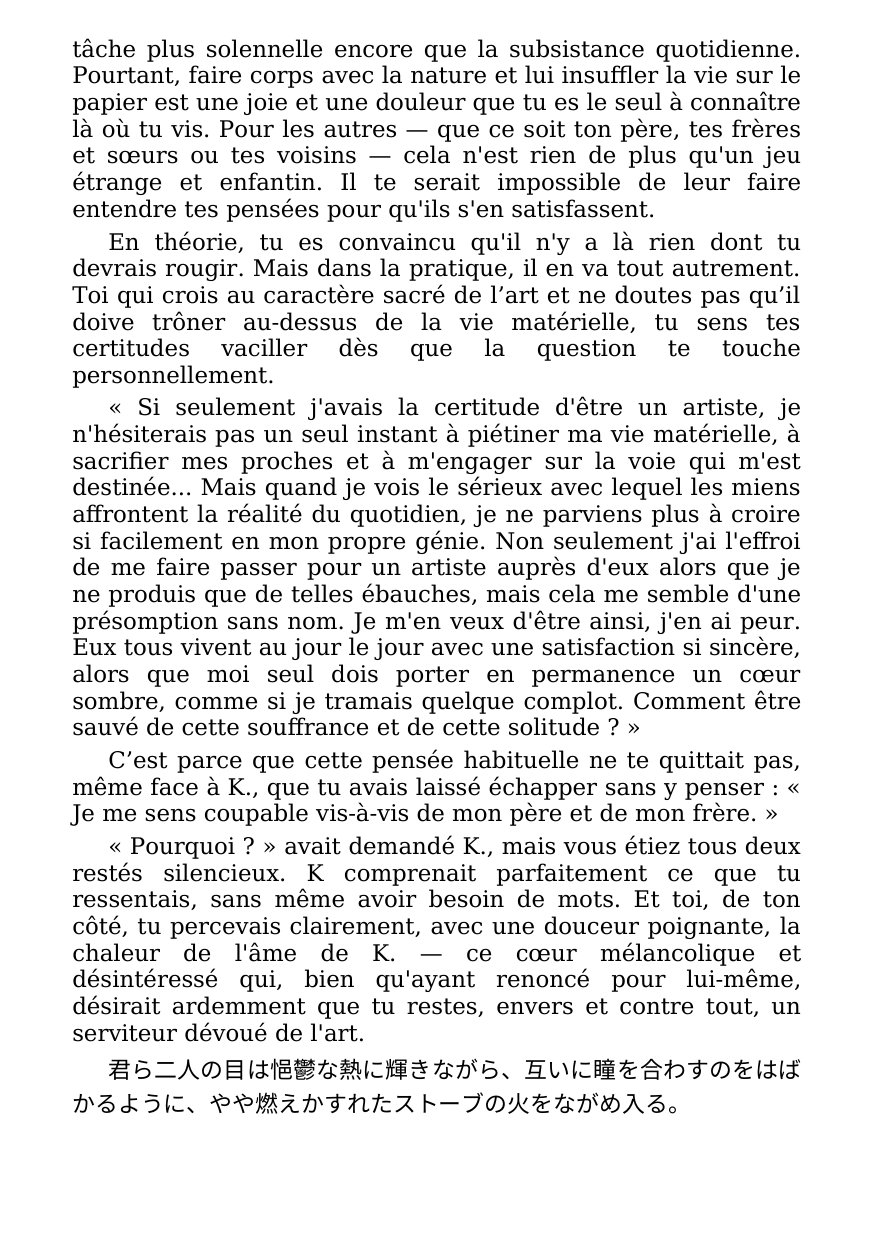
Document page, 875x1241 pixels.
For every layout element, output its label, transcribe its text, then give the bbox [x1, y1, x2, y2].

text « Si seulement j'avais la certitude d'être un artiste, je n'hésiterais pas un seul instant à piétiner ma vie matérielle, à sacrifier mes proches et à m'engager sur la voie qui m'est destinée... Mais quand je vois le sérieux avec lequel les miens affrontent la réalité du quotidien, je ne parviens plus à croire si facilement en mon propre génie. Non seulement j'ai l'effroi de me faire passer pour un artiste auprès d'eux alors que je ne produis que de telles ébauches, mais cela me semble d'une présomption sans nom. Je m'en veux d'être ainsi, j'en ai peur. Eux tous vivent au jour le jour avec une satisfaction si sincère, alors que moi seul dois porter en permanence un cœur sombre, comme si je tramais quelque complot. Comment être sauvé de cette souffrance et de cette solitude ? » [72, 394, 802, 741]
text En théorie, tu es convaincu qu'il n'y a là rien dont tu devrais rougir. Mais dans la pratique, il en va tout autrement. Toi qui crois au caractère sacré de l’art et ne doutes pas qu’il doive trôner au-dessus de la vie matérielle, tu sens tes certitudes vaciller dès que la question te touche personnellement. [72, 229, 802, 389]
text C’est parce que cette pensée habituelle ne te quittait pas, même face à K., que tu avais laissé échapper sans y penser : « Je me sens coupable vis-à-vis de mon père et de mon frère. » [72, 747, 802, 827]
text « Pourquoi ? » avait demandé K., mais vous étiez tous deux restés silencieux. K comprenait parfaitement ce que tu ressentais, sans même avoir besoin de mots. Et toi, de ton côté, tu percevais clairement, avec une douceur poignante, la chaleur de l'âme de K. — ce cœur mélancolique et désintéressé qui, bien qu'ayant renoncé pour lui-même, désirait ardemment que tu restes, envers et contre tout, un serviteur dévoué de l'art. [72, 833, 802, 1046]
text 君ら二人の目は悒鬱な熱に輝きながら、互いに瞳を合わすのをはばかるように、やや燃えかすれたストーブの火をながめ入る。 [72, 1052, 802, 1119]
text tâche plus solennelle encore que la subsistance quotidienne. Pourtant, faire corps avec la nature et lui insuffler la vie sur le papier est une joie et une douleur que tu es le seul à connaître là où tu vis. Pour les autres — que ce soit ton père, tes frères et sœurs ou tes voisins — cela n'est rien de plus qu'un jeu étrange et enfantin. Il te serait impossible de leur faire entendre tes pensées pour qu'ils s'en satisfassent. [72, 36, 802, 223]
